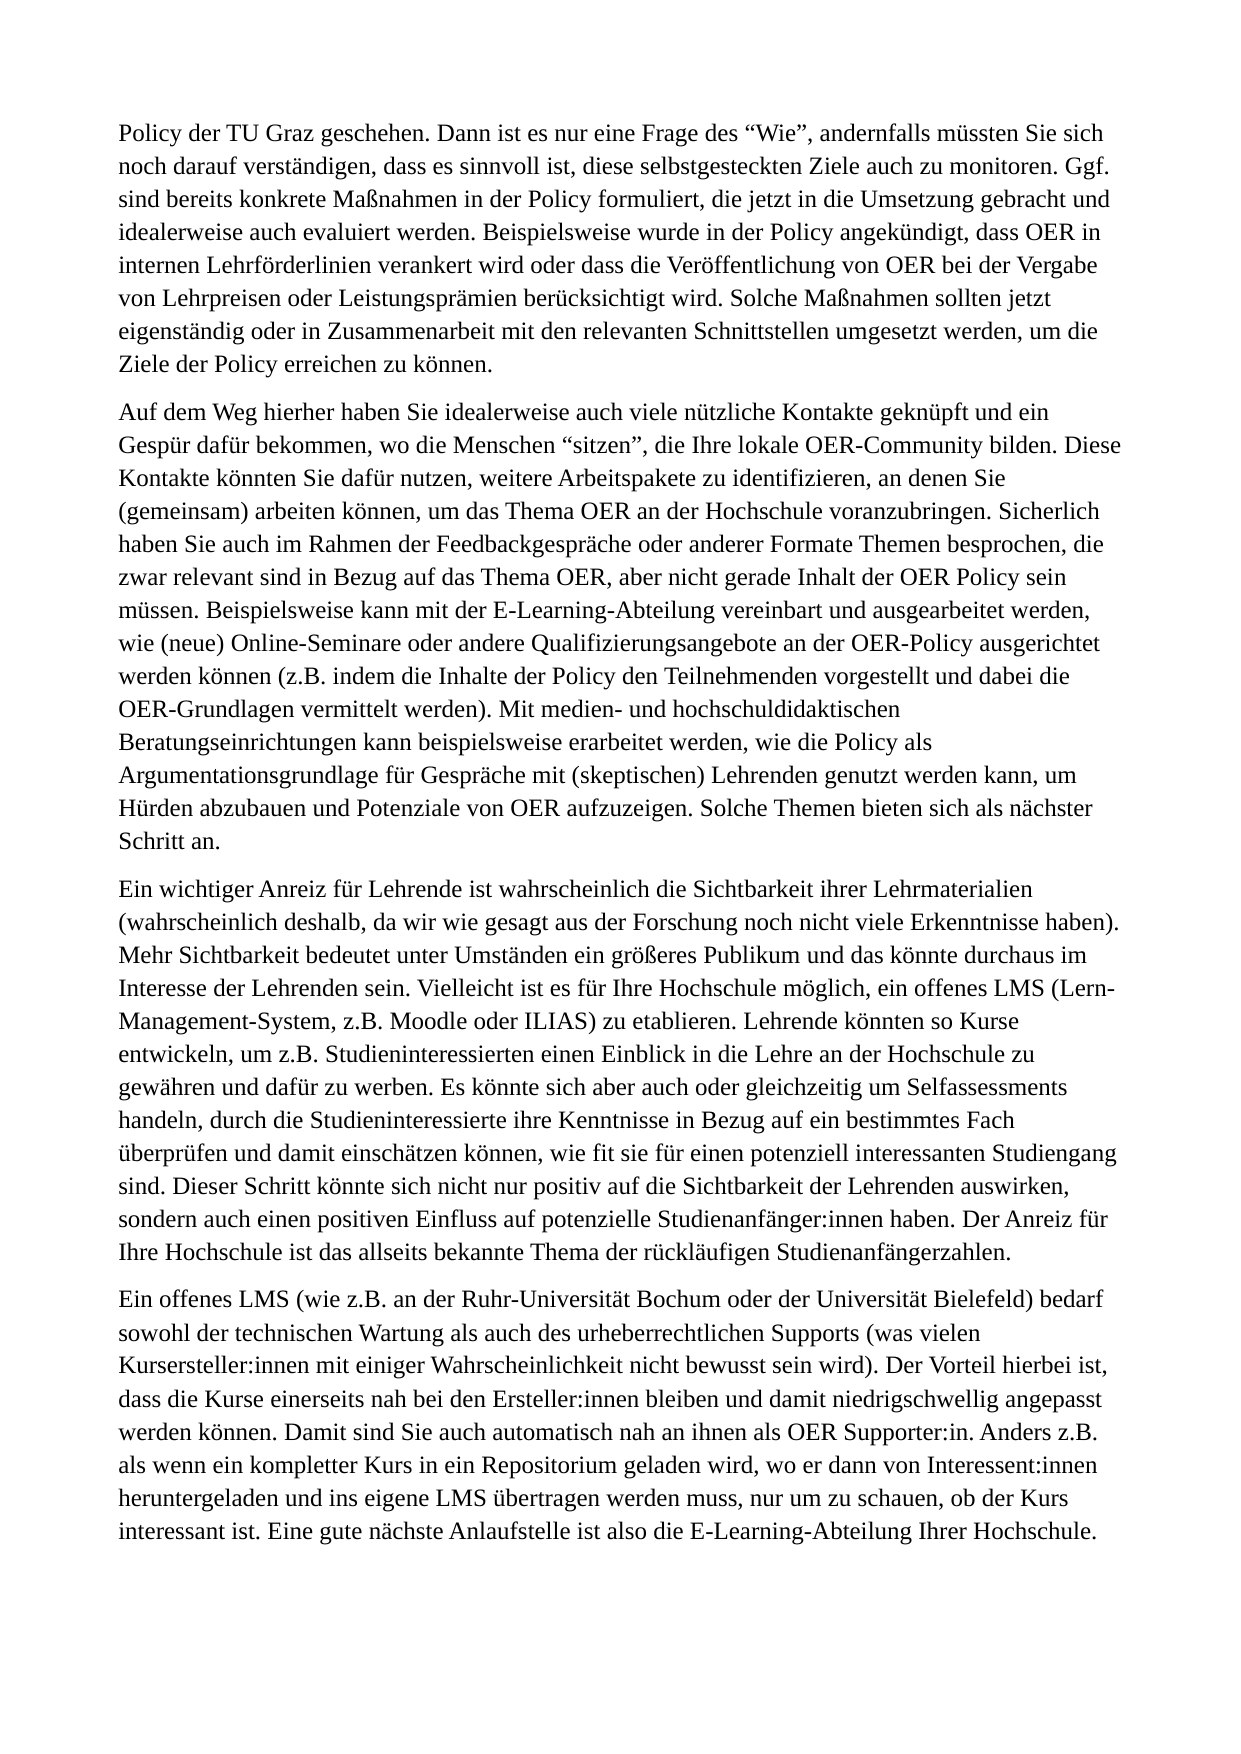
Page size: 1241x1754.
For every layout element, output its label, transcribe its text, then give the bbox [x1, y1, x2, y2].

text Auf dem Weg hierher haben Sie idealerweise auch viele nützliche Kontakte geknüpft und ein Gespür dafür bekommen, wo die Menschen “sitzen”, die Ihre lokale OER-Community bilden. Diese Kontakte könnten Sie dafür nutzen, weitere Arbeitspakete zu identifizieren, an denen Sie (gemeinsam) arbeiten können, um das Thema OER an der Hochschule voranzubringen. Sicherlich haben Sie auch im Rahmen der Feedbackgespräche oder anderer Formate Themen besprochen, die zwar relevant sind in Bezug auf das Thema OER, aber nicht gerade Inhalt der OER Policy sein müssen. Beispielsweise kann mit der E-Learning-Abteilung vereinbart und ausgearbeitet werden, wie (neue) Online-Seminare oder andere Qualifizierungsangebote an der OER-Policy ausgerichtet werden können (z.B. indem die Inhalte der Policy den Teilnehmenden vorgestellt und dabei die OER-Grundlagen vermittelt werden). Mit medien- und hochschuldidaktischen Beratungseinrichtungen kann beispielsweise erarbeitet werden, wie die Policy als Argumentationsgrundlage für Gespräche mit (skeptischen) Lehrenden genutzt werden kann, um Hürden abzubauen und Potenziale von OER aufzuzeigen. Solche Themen bieten sich als nächster Schritt an. [118, 397, 1122, 855]
text Policy der TU Graz geschehen. Dann ist es nur eine Frage des “Wie”, andernfalls müssten Sie sich noch darauf verständigen, dass es sinnvoll ist, diese selbstgesteckten Ziele auch zu monitoren. Ggf. sind bereits konkrete Maßnahmen in der Policy formuliert, die jetzt in die Umsetzung gebracht und idealerweise auch evaluiert werden. Beispielsweise wurde in der Policy angekündigt, dass OER in internen Lehrförderlinien verankert wird oder dass die Veröffentlichung von OER bei der Vergabe von Lehrpreisen oder Leistungsprämien berücksichtigt wird. Solche Maßnahmen sollten jetzt eigenständig oder in Zusammenarbeit mit den relevanten Schnittstellen umgesetzt werden, um die Ziele der Policy erreichen zu können. [118, 118, 1122, 378]
text Ein offenes LMS (wie z.B. an der Ruhr-Universität Bochum oder der Universität Bielefeld) bedarf sowohl der technischen Wartung als auch des urheberrechtlichen Supports (was vielen Kursersteller:innen mit einiger Wahrscheinlichkeit nicht bewusst sein wird). Der Vorteil hierbei ist, dass die Kurse einerseits nah bei den Ersteller:innen bleiben und damit niedrigschwellig angepasst werden können. Damit sind Sie auch automatisch nah an ihnen als OER Supporter:in. Anders z.B. als wenn ein kompletter Kurs in ein Repositorium geladen wird, wo er dann von Interessent:innen heruntergeladen und ins eigene LMS übertragen werden muss, nur um zu schauen, ob der Kurs interessant ist. Eine gute nächste Anlaufstelle ist also die E-Learning-Abteilung Ihrer Hochschule. [118, 1284, 1122, 1544]
text Ein wichtiger Anreiz für Lehrende ist wahrscheinlich die Sichtbarkeit ihrer Lehrmaterialien (wahrscheinlich deshalb, da wir wie gesagt aus der Forschung noch nicht viele Erkenntnisse haben). Mehr Sichtbarkeit bedeutet unter Umständen ein größeres Publikum und das könnte durchaus im Interesse der Lehrenden sein. Vielleicht ist es für Ihre Hochschule möglich, ein offenes LMS (Lern-Management-System, z.B. Moodle oder ILIAS) zu etablieren. Lehrende könnten so Kurse entwickeln, um z.B. Studieninteressierten einen Einblick in die Lehre an der Hochschule zu gewähren und dafür zu werben. Es könnte sich aber auch oder gleichzeitig um Selfassessments handeln, durch die Studieninteressierte ihre Kenntnisse in Bezug auf ein bestimmtes Fach überprüfen und damit einschätzen können, wie fit sie für einen potenziell interessanten Studiengang sind. Dieser Schritt könnte sich nicht nur positiv auf die Sichtbarkeit der Lehrenden auswirken, sondern auch einen positiven Einfluss auf potenzielle Studienanfänger:innen haben. Der Anreiz für Ihre Hochschule ist das allseits bekannte Thema der rückläufigen Studienanfängerzahlen. [118, 874, 1122, 1266]
